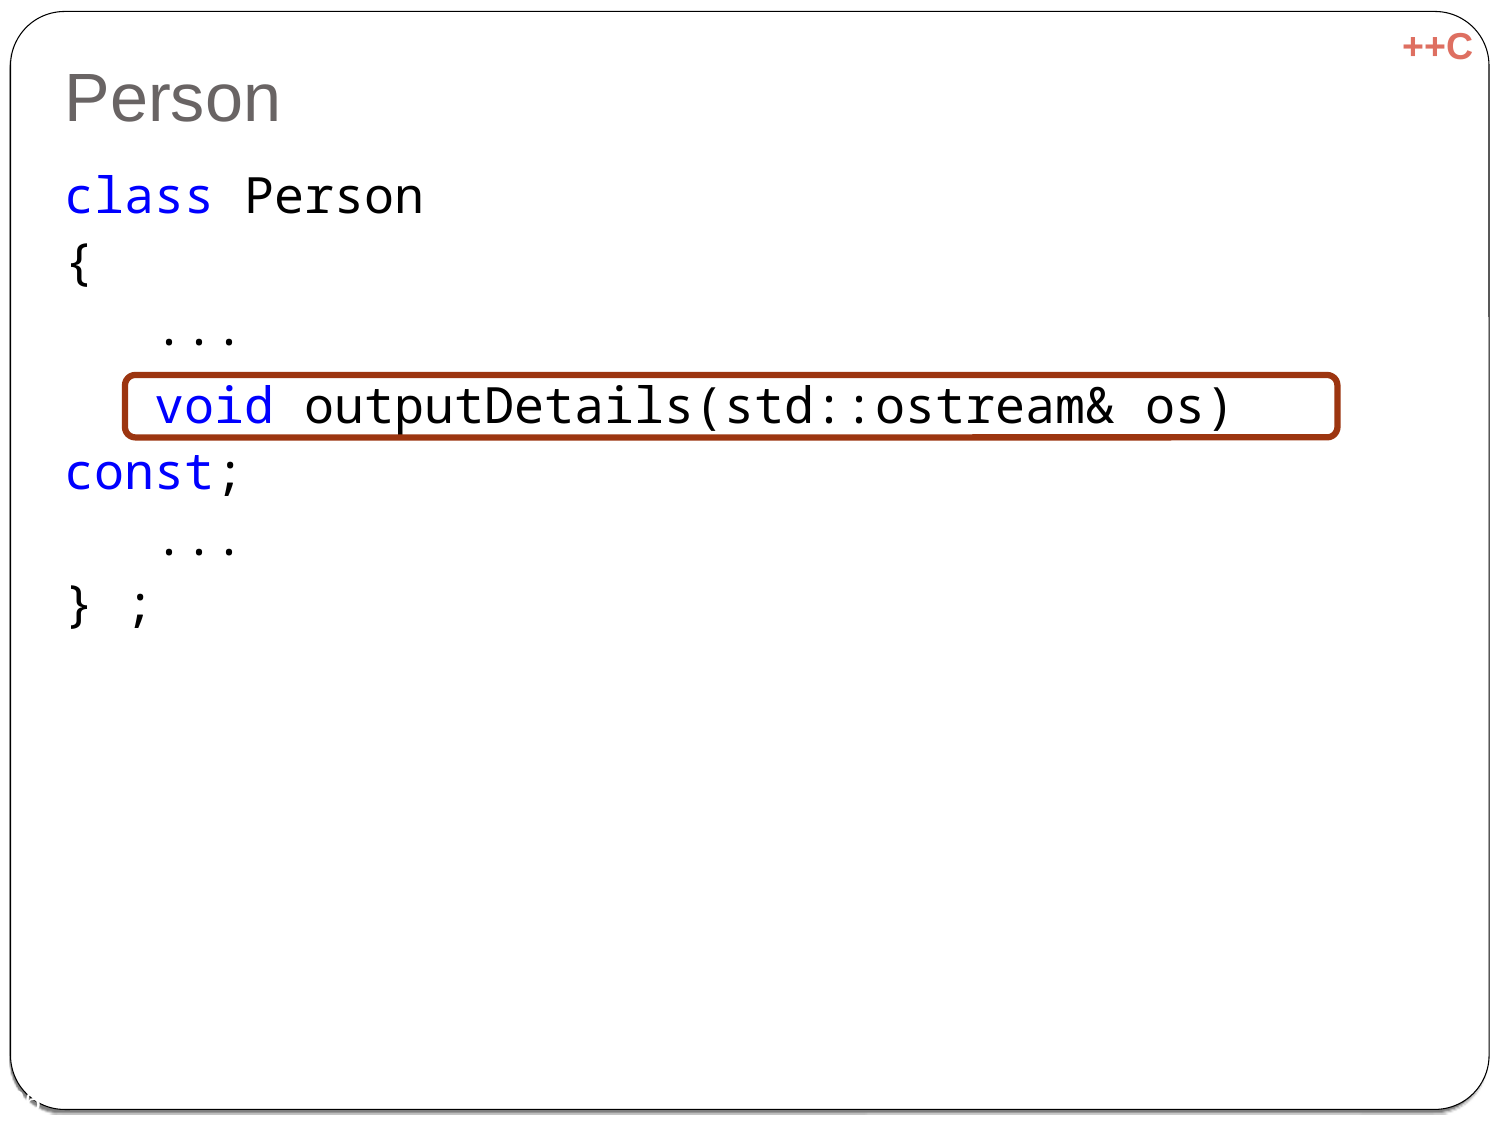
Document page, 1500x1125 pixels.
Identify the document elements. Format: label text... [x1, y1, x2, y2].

list class Person { ... void outputDetails(std::ostream& os) const; ... } ; [50, 149, 1450, 1088]
slide_number [0, 1074, 50, 1125]
title Person [50, 45, 1450, 149]
